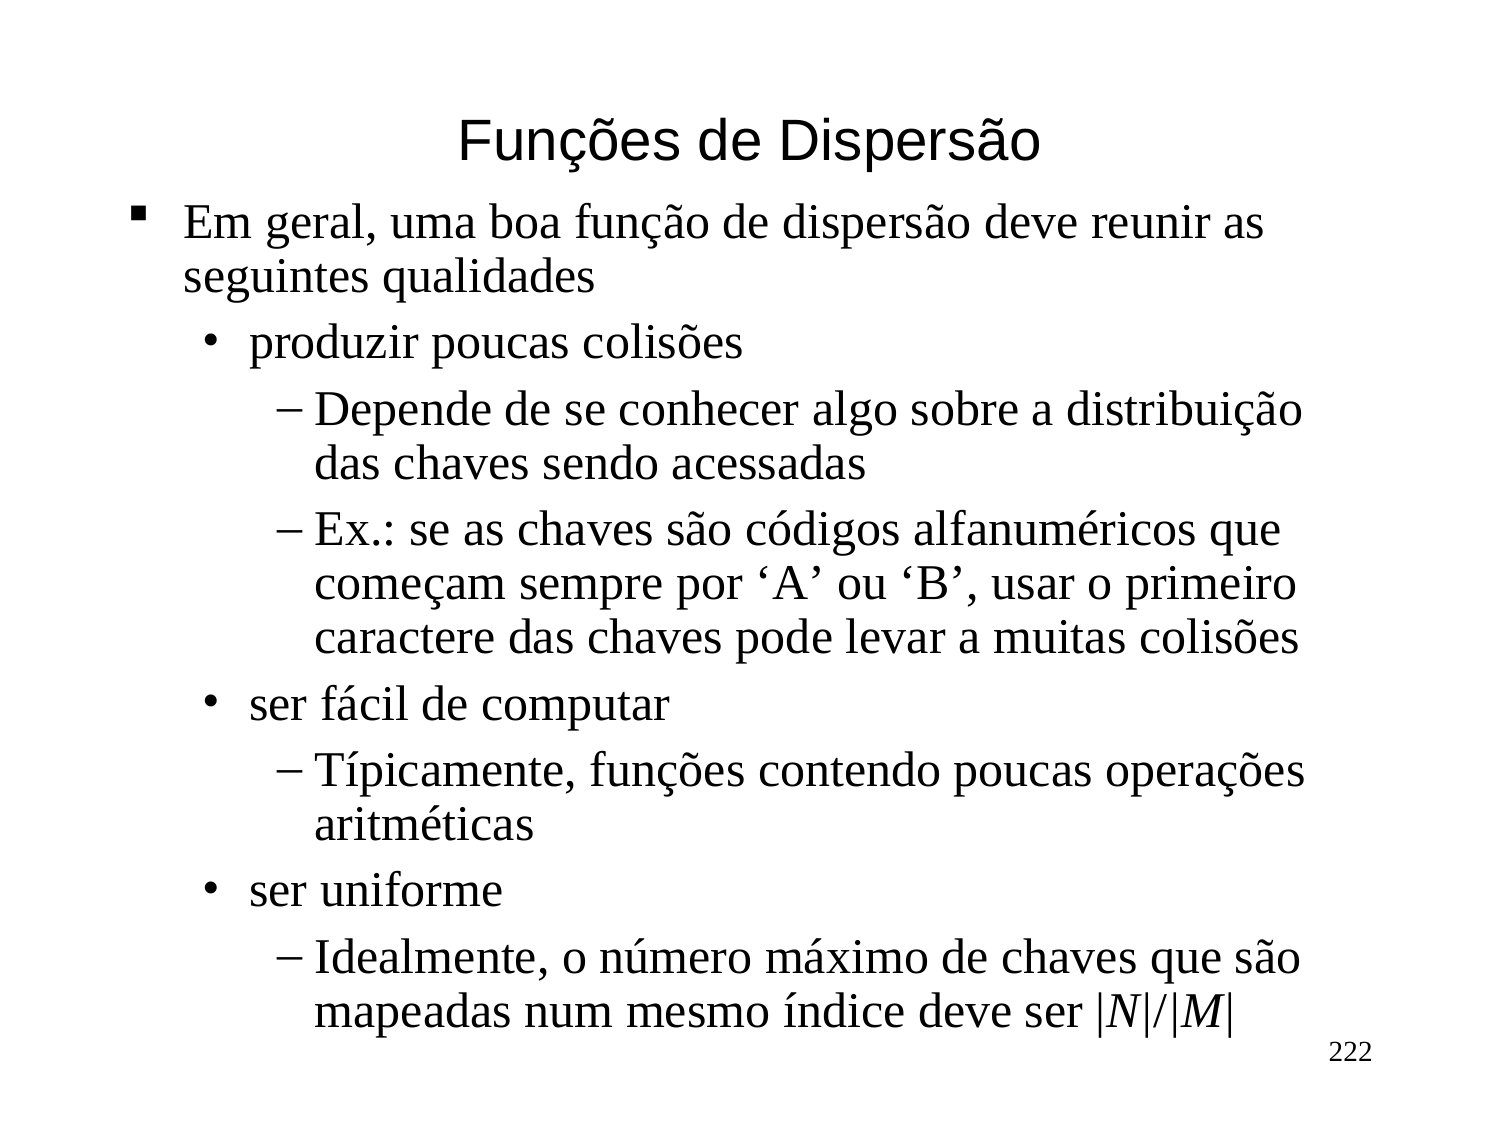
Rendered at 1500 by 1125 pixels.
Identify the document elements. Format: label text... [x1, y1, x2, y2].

title Funções de Dispersão [112, 99, 1388, 175]
list Em geral, uma boa função de dispersão deve reunir as seguintes qualidades produzir poucas colisões Depende de se conhecer algo sobre a distribuição das chaves sendo acessadas Ex.: se as chaves são códigos alfanuméricos que começam sempre por ‘A’ ou ‘B’, usar o primeiro caractere das chaves pode levar a muitas colisões ser fácil de computar Típicamente, funções contendo poucas operações aritméticas ser uniforme Idealmente, o número máximo de chaves que são mapeadas num mesmo índice deve ser |N|/|M| [112, 187, 1388, 1088]
